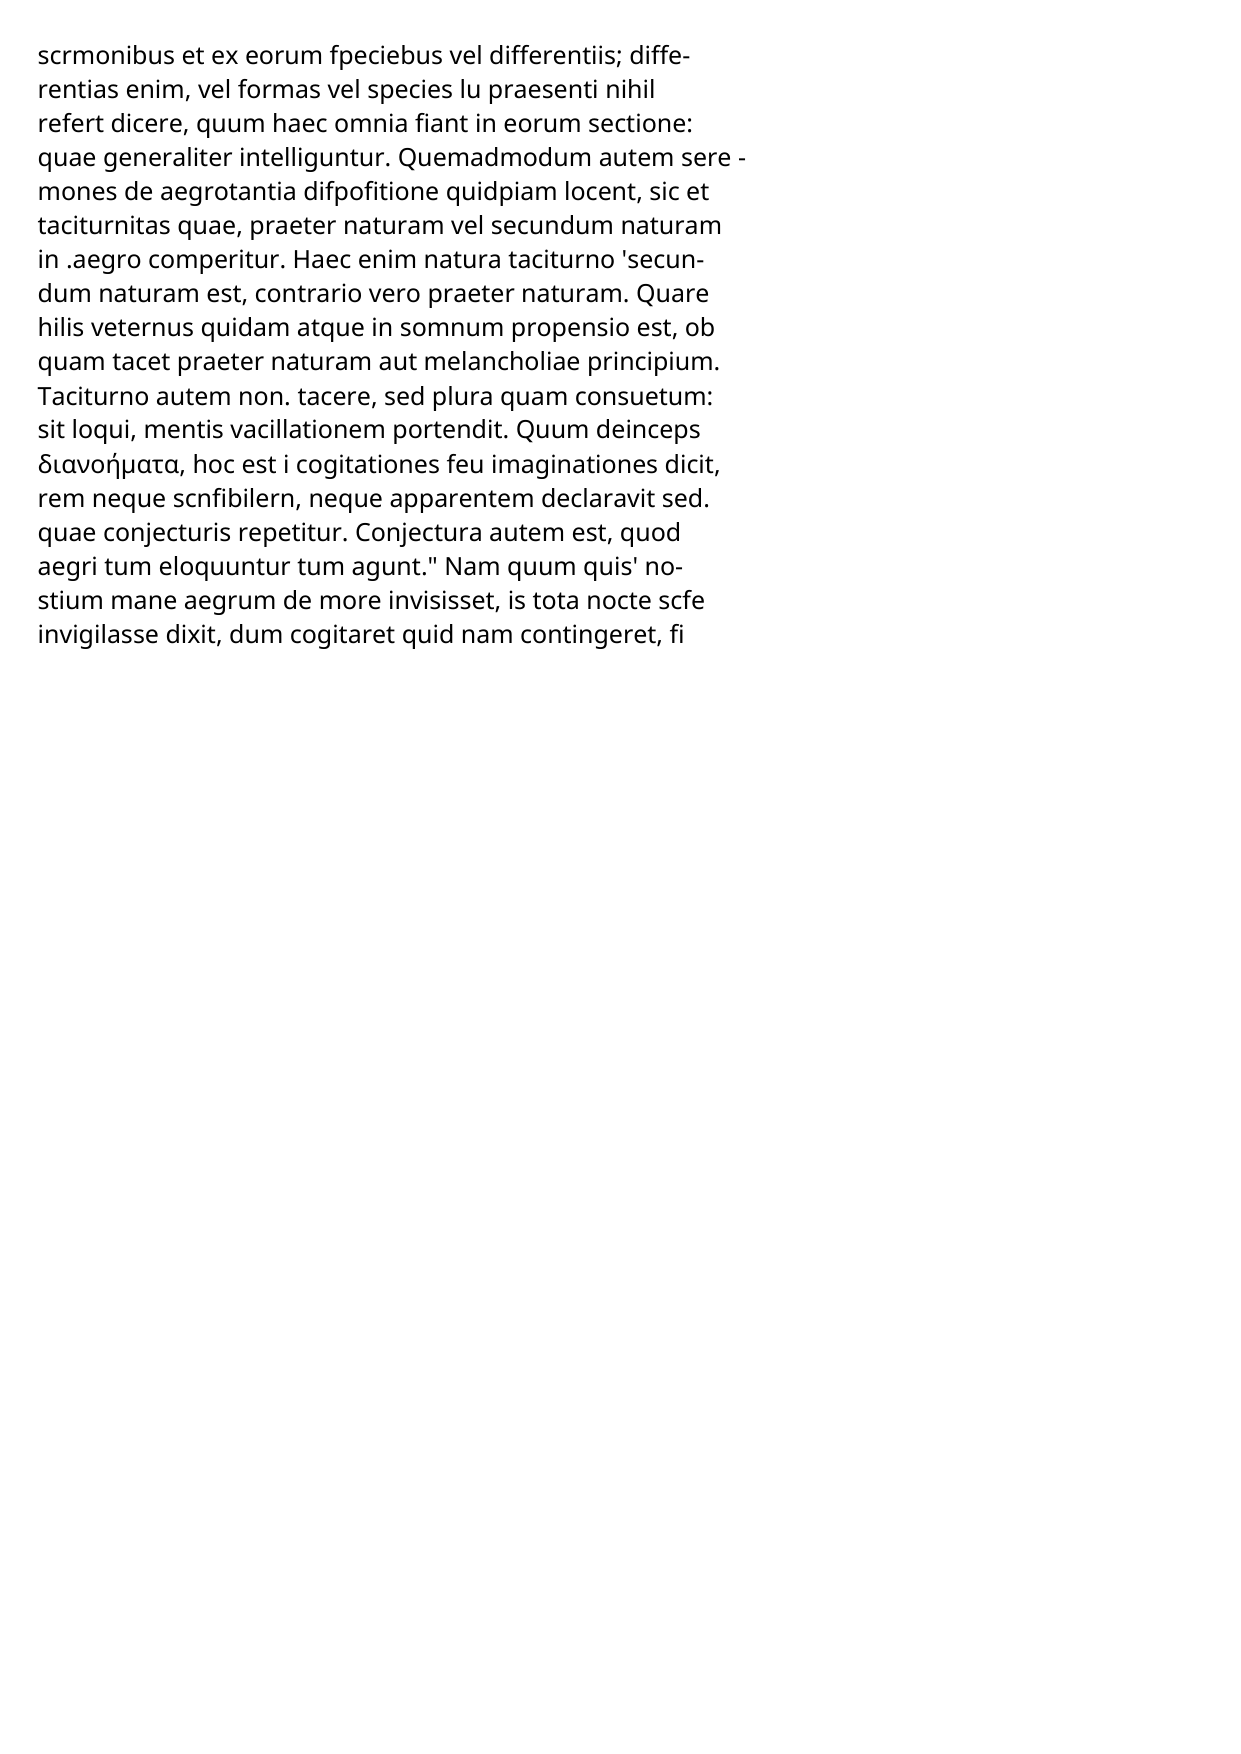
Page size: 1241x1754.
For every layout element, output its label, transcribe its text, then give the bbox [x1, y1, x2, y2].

text scrmonibus et ex eorum fpeciebus vel differentiis; diffe- rentias enim, vel formas vel species lu praesenti nihil refert dicere, quum haec omnia fiant in eorum sectione: quae generaliter intelliguntur. Quemadmodum autem sere - mones de aegrotantia difpofitione quidpiam locent, sic et taciturnitas quae, praeter naturam vel secundum naturam in .aegro comperitur. Haec enim natura taciturno 'secun- dum naturam est, contrario vero praeter naturam. Quare hilis veternus quidam atque in somnum propensio est, ob quam tacet praeter naturam aut melancholiae principium. Taciturno autem non. tacere, sed plura quam consuetum: sit loqui, mentis vacillationem portendit. Quum deinceps διανοήματα, hoc est i cogitationes feu imaginationes dicit, rem neque scnfibilern, neque apparentem declaravit sed. quae conjecturis repetitur. Conjectura autem est, quod aegri tum eloquuntur tum agunt." Nam quum quis' no- stium mane aegrum de more invisisset, is tota nocte scfe invigilasse dixit, dum cogitaret quid nam contingeret, fi [37, 37, 1203, 651]
